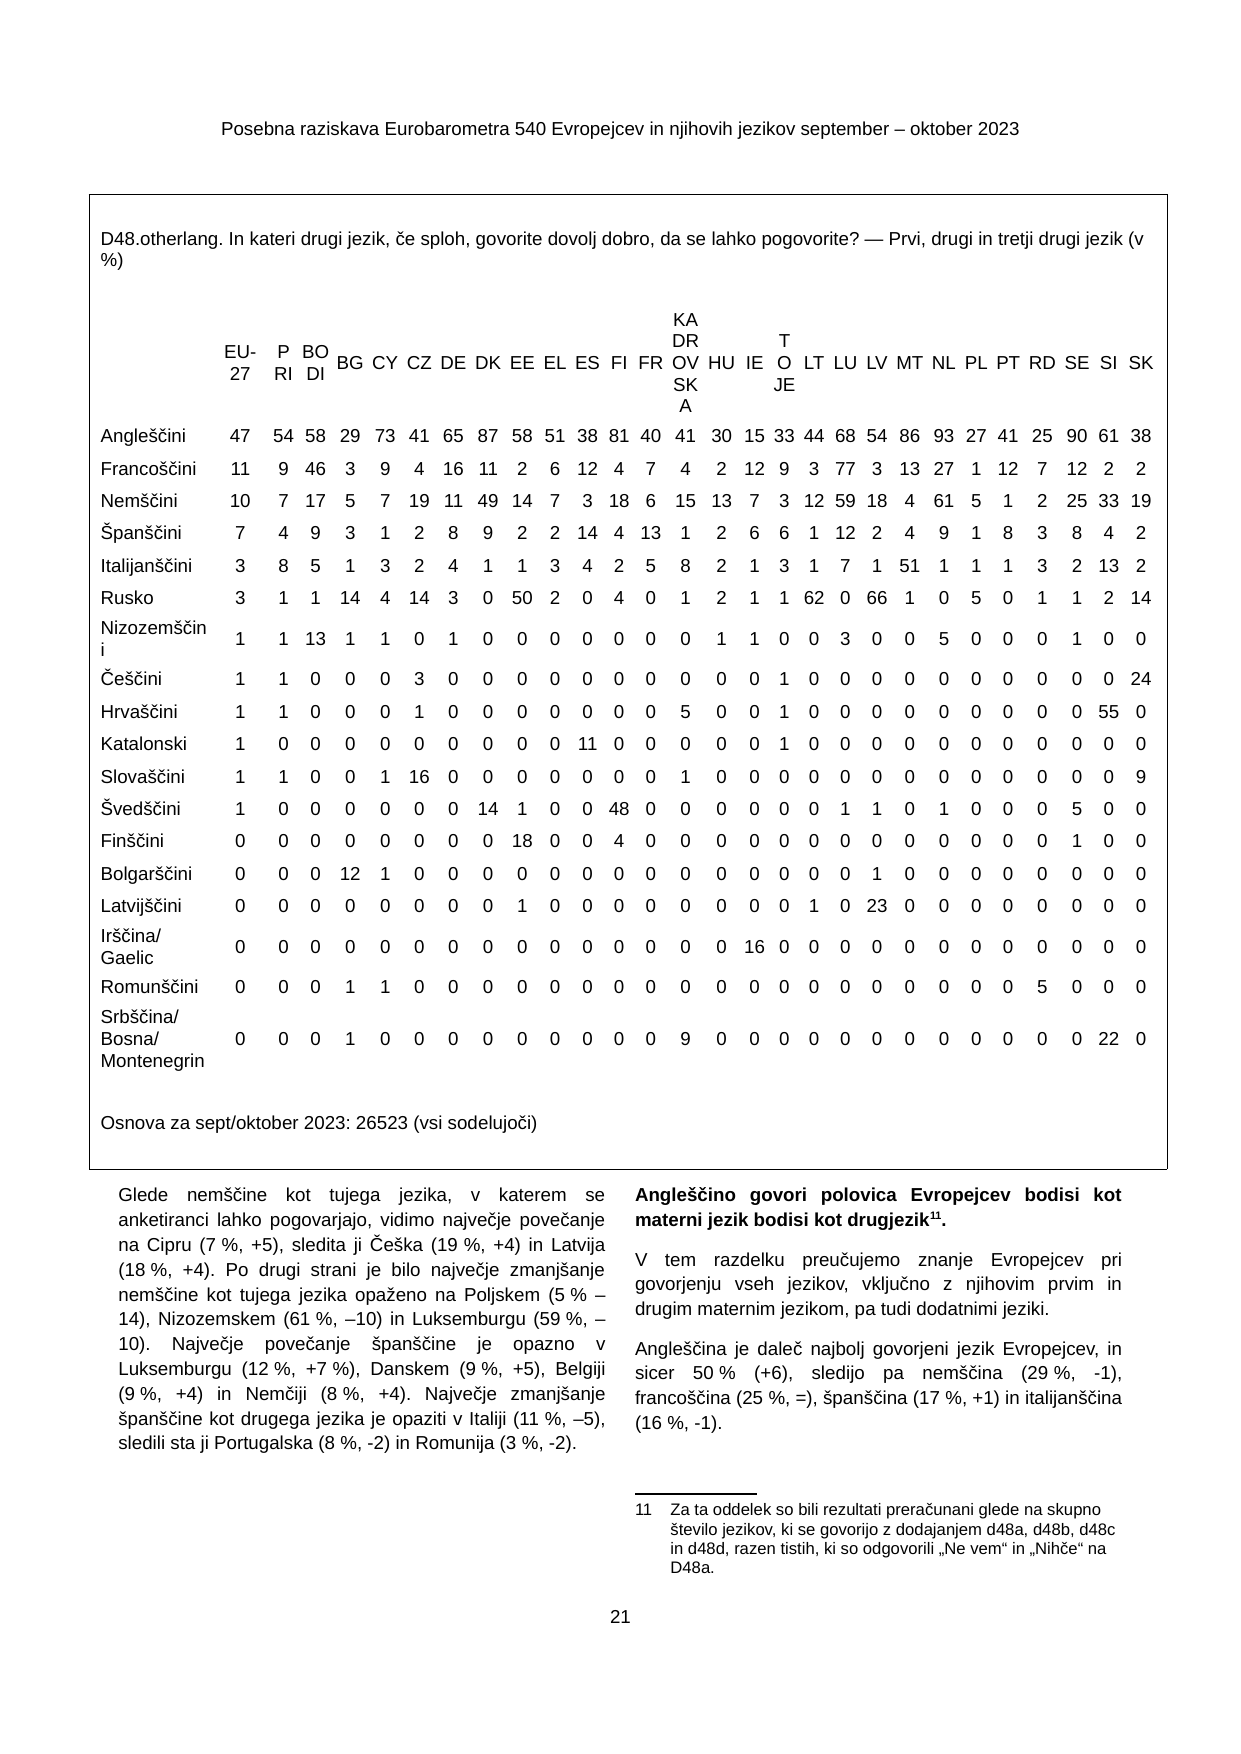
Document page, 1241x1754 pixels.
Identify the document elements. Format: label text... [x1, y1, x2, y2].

table_cell 0 [1123, 825, 1158, 857]
table_cell PRI [268, 306, 299, 419]
table_cell [98, 1074, 212, 1106]
table_cell [862, 274, 892, 306]
table_cell 0 [299, 825, 332, 857]
table_cell 14 [332, 581, 367, 614]
table_cell [704, 1074, 739, 1106]
table_header D48.otherlang. In kateri drugi jezik, če sploh, govorite dovolj dobro, da se lahko pogovorite? — Prvi, drugi in tretji drugi jezik (v %) [98, 225, 1158, 273]
table_cell 0 [992, 1003, 1024, 1074]
table_cell EL [539, 306, 571, 419]
table_cell [332, 274, 367, 306]
table_cell 0 [892, 793, 927, 825]
table_cell 7 [829, 549, 862, 581]
table_cell 0 [1123, 793, 1158, 825]
table_cell 29 [332, 420, 367, 452]
table_cell 0 [1024, 760, 1060, 792]
table_cell CY [368, 306, 402, 419]
table_cell 0 [740, 760, 769, 792]
table_cell 0 [704, 890, 739, 922]
table_cell 13 [1094, 549, 1123, 581]
table_cell 0 [299, 663, 332, 695]
table_cell 58 [505, 420, 539, 452]
table_cell 0 [1024, 695, 1060, 728]
table_cell 0 [1123, 922, 1158, 971]
table_cell 0 [667, 614, 703, 663]
text [90, 195, 1167, 1169]
table_cell 0 [799, 825, 829, 857]
table_cell 3 [212, 581, 268, 614]
table_cell 2 [1060, 549, 1093, 581]
table_cell 3 [799, 452, 829, 484]
table_cell 0 [539, 922, 571, 971]
table_cell 0 [862, 728, 892, 760]
table_cell 1 [332, 614, 367, 663]
table_cell 0 [571, 971, 604, 1003]
table_cell 12 [332, 857, 367, 889]
table_cell 1 [704, 614, 739, 663]
table_cell 9 [927, 517, 960, 549]
table_cell 0 [892, 614, 927, 663]
table_cell 1 [799, 549, 829, 581]
table_cell 0 [212, 890, 268, 922]
table_cell 2 [505, 452, 539, 484]
table_cell 1 [212, 663, 268, 695]
table_cell 0 [740, 695, 769, 728]
table_cell 0 [960, 614, 992, 663]
table_cell 51 [892, 549, 927, 581]
table_cell 0 [212, 825, 268, 857]
table_cell 1 [960, 517, 992, 549]
table_cell 0 [212, 971, 268, 1003]
table_cell 0 [436, 663, 471, 695]
table_cell 18 [862, 484, 892, 517]
table_cell 0 [539, 614, 571, 663]
table_cell 3 [436, 581, 471, 614]
table_cell [1123, 1074, 1158, 1106]
table_cell 5 [634, 549, 667, 581]
table_cell 0 [769, 922, 799, 971]
table_cell 0 [829, 857, 862, 889]
table_cell 1 [505, 890, 539, 922]
table_cell 0 [471, 922, 505, 971]
table_cell Romunščini [98, 971, 212, 1003]
table_cell 0 [862, 1003, 892, 1074]
table_cell [1024, 1074, 1060, 1106]
table_cell 0 [892, 695, 927, 728]
table_cell 1 [992, 549, 1024, 581]
table_cell 0 [829, 663, 862, 695]
table_cell 5 [960, 484, 992, 517]
table_cell 14 [571, 517, 604, 549]
table_cell [268, 274, 299, 306]
table_cell [799, 274, 829, 306]
table_cell 16 [436, 452, 471, 484]
table_cell 0 [436, 922, 471, 971]
table_cell 33 [1094, 484, 1123, 517]
table_cell 17 [299, 484, 332, 517]
table_cell 1 [740, 581, 769, 614]
table_cell 0 [769, 760, 799, 792]
table_cell 0 [402, 1003, 436, 1074]
table_cell LT [799, 306, 829, 419]
table_cell Švedščini [98, 793, 212, 825]
table_cell 0 [1060, 971, 1093, 1003]
table_cell 2 [1094, 581, 1123, 614]
table_cell 0 [769, 857, 799, 889]
table_cell 9 [1123, 760, 1158, 792]
table_cell 1 [769, 728, 799, 760]
table_cell 0 [892, 728, 927, 760]
table_cell 0 [332, 663, 367, 695]
table_cell 0 [471, 1003, 505, 1074]
table_cell 0 [992, 695, 1024, 728]
table_cell 13 [892, 452, 927, 484]
table_cell 81 [604, 420, 634, 452]
table_cell 0 [892, 922, 927, 971]
table_cell 2 [1094, 452, 1123, 484]
table_cell 1 [740, 549, 769, 581]
table_cell 0 [436, 728, 471, 760]
table_cell 3 [862, 452, 892, 484]
table_cell 0 [571, 695, 604, 728]
table_cell 1 [740, 614, 769, 663]
table_cell 0 [471, 760, 505, 792]
table_cell [1094, 1074, 1123, 1106]
table_cell 0 [960, 890, 992, 922]
table_cell 1 [769, 695, 799, 728]
table_cell 0 [402, 614, 436, 663]
table_cell 0 [799, 614, 829, 663]
table_cell 87 [471, 420, 505, 452]
table_cell 0 [539, 760, 571, 792]
table_cell 3 [332, 517, 367, 549]
text [635, 177, 1122, 194]
table_cell 0 [402, 728, 436, 760]
table_cell 0 [862, 695, 892, 728]
table_cell [927, 1074, 960, 1106]
table_cell 0 [667, 971, 703, 1003]
table_cell 0 [471, 581, 505, 614]
table_cell 0 [539, 793, 571, 825]
table_cell 0 [927, 663, 960, 695]
table_cell 0 [634, 1003, 667, 1074]
table_cell 0 [740, 793, 769, 825]
table_cell [704, 274, 739, 306]
table_cell Srbščina/Bosna/Montenegrin [98, 1003, 212, 1074]
table_cell 1 [212, 793, 268, 825]
table_cell 0 [436, 971, 471, 1003]
table_cell 68 [829, 420, 862, 452]
table_cell [212, 274, 268, 306]
table_cell [268, 1074, 299, 1106]
table_cell 0 [505, 728, 539, 760]
table_cell 0 [927, 825, 960, 857]
table_cell 54 [268, 420, 299, 452]
table_cell 0 [704, 695, 739, 728]
table_cell 0 [299, 1003, 332, 1074]
table_cell 0 [960, 663, 992, 695]
table_cell Francoščini [98, 452, 212, 484]
table_cell 0 [862, 825, 892, 857]
table_cell 3 [769, 484, 799, 517]
table_cell 0 [1024, 728, 1060, 760]
table_cell [992, 1074, 1024, 1106]
table_cell 11 [212, 452, 268, 484]
table_cell 0 [1123, 1003, 1158, 1074]
table_cell 0 [604, 922, 634, 971]
table_cell 3 [368, 549, 402, 581]
table_cell 46 [299, 452, 332, 484]
table_cell 15 [740, 420, 769, 452]
text Angleščina je daleč najbolj govorjeni jezik Evropejcev, in sicer 50 % (+6), sledijo pa nemščina (29 %, -1), francoščina (25 %, =), španščina (17 %, +1) in italijanščina (16 %, -1). [635, 1337, 1122, 1433]
table_cell 1 [769, 581, 799, 614]
table_cell 0 [436, 825, 471, 857]
table_cell 0 [268, 825, 299, 857]
text Za ta oddelek so bili rezultati preračunani glede na skupno število jezikov, ki se govorijo z dodajanjem d48a, d48b, d48c in d48d, razen tistih, ki so odgovorili „Ne vem“ in „Nihče“ na D48a. [635, 1500, 1122, 1577]
table_cell 13 [299, 614, 332, 663]
table_cell 8 [268, 549, 299, 581]
table_cell Katalonski [98, 728, 212, 760]
table_cell 58 [299, 420, 332, 452]
table_cell 62 [799, 581, 829, 614]
table_cell 0 [960, 971, 992, 1003]
table_cell [992, 274, 1024, 306]
table_cell 23 [862, 890, 892, 922]
table_cell 0 [927, 695, 960, 728]
table_cell 7 [539, 484, 571, 517]
table_cell 0 [332, 760, 367, 792]
table_cell 0 [1094, 663, 1123, 695]
table_cell 14 [471, 793, 505, 825]
table_cell 1 [268, 581, 299, 614]
table_cell 4 [1094, 517, 1123, 549]
table_cell 5 [667, 695, 703, 728]
table_cell [1060, 274, 1093, 306]
table_cell 0 [1024, 663, 1060, 695]
table_cell 5 [299, 549, 332, 581]
table_cell 0 [332, 793, 367, 825]
table_cell 2 [704, 452, 739, 484]
table_cell 0 [571, 825, 604, 857]
table_cell 0 [402, 971, 436, 1003]
table_cell KADROVSKA [667, 306, 703, 419]
table_cell 0 [505, 857, 539, 889]
table_cell 8 [436, 517, 471, 549]
table_cell 1 [436, 614, 471, 663]
table_cell 3 [571, 484, 604, 517]
table_cell 14 [1123, 581, 1158, 614]
table_cell [571, 274, 604, 306]
table_cell 0 [539, 695, 571, 728]
table_cell 0 [634, 614, 667, 663]
table_cell [604, 274, 634, 306]
table_cell SI [1094, 306, 1123, 419]
table_cell 0 [299, 695, 332, 728]
table_cell 0 [704, 922, 739, 971]
table_cell 0 [1094, 922, 1123, 971]
table_cell 10 [212, 484, 268, 517]
table_cell 0 [1123, 890, 1158, 922]
table_cell 0 [332, 728, 367, 760]
table_cell 0 [1094, 825, 1123, 857]
table_cell 4 [402, 452, 436, 484]
table_cell 1 [927, 793, 960, 825]
table_cell 0 [892, 971, 927, 1003]
table_cell HU [704, 306, 739, 419]
table_cell 0 [740, 857, 769, 889]
table_cell 1 [471, 549, 505, 581]
table_cell [402, 274, 436, 306]
table_cell 0 [862, 922, 892, 971]
table_cell 0 [927, 971, 960, 1003]
table_cell Nemščini [98, 484, 212, 517]
table_cell 0 [1024, 857, 1060, 889]
table_cell 0 [604, 695, 634, 728]
table_cell 0 [1060, 922, 1093, 971]
table_cell 1 [829, 793, 862, 825]
table_cell 0 [634, 663, 667, 695]
table_cell 14 [402, 581, 436, 614]
table_cell 0 [799, 663, 829, 695]
table_cell 16 [402, 760, 436, 792]
table_cell 0 [571, 614, 604, 663]
table_cell 11 [471, 452, 505, 484]
table_cell 12 [740, 452, 769, 484]
table_cell 0 [769, 890, 799, 922]
table_cell 0 [667, 857, 703, 889]
table_cell 66 [862, 581, 892, 614]
table_cell 0 [769, 793, 799, 825]
table_cell 0 [471, 695, 505, 728]
table_cell 0 [1094, 760, 1123, 792]
table_cell 27 [927, 452, 960, 484]
table_cell 12 [799, 484, 829, 517]
table_cell 0 [927, 728, 960, 760]
table_cell IE [740, 306, 769, 419]
table_cell 1 [505, 793, 539, 825]
table_cell DK [471, 306, 505, 419]
table_cell 7 [368, 484, 402, 517]
table_cell 4 [604, 825, 634, 857]
table_cell [960, 274, 992, 306]
table_cell 0 [740, 663, 769, 695]
table_cell 2 [539, 581, 571, 614]
table_cell 0 [892, 890, 927, 922]
table_cell [769, 274, 799, 306]
table_cell [368, 1074, 402, 1106]
table_cell 0 [1123, 728, 1158, 760]
table_cell 0 [604, 728, 634, 760]
table_cell Finščini [98, 825, 212, 857]
table_cell 1 [268, 695, 299, 728]
table_cell 0 [368, 728, 402, 760]
table_cell 1 [268, 663, 299, 695]
table_cell 2 [1123, 517, 1158, 549]
table_cell 49 [471, 484, 505, 517]
table_cell 8 [667, 549, 703, 581]
table_cell 0 [505, 614, 539, 663]
table_cell 3 [332, 452, 367, 484]
table_cell 0 [299, 890, 332, 922]
table_cell 9 [268, 452, 299, 484]
table_cell 7 [634, 452, 667, 484]
table_cell 4 [604, 517, 634, 549]
table_cell 12 [992, 452, 1024, 484]
table_cell 86 [892, 420, 927, 452]
table_cell [436, 274, 471, 306]
table_cell [667, 1074, 703, 1106]
table_cell [829, 274, 862, 306]
table_cell 0 [604, 857, 634, 889]
table_cell 0 [634, 728, 667, 760]
table_cell 0 [1060, 663, 1093, 695]
table_cell 41 [402, 420, 436, 452]
table_cell 0 [1060, 728, 1093, 760]
table_cell 6 [740, 517, 769, 549]
table_cell 51 [539, 420, 571, 452]
table_cell 0 [634, 971, 667, 1003]
table_cell 0 [1060, 1003, 1093, 1074]
table_cell [539, 274, 571, 306]
table_cell 0 [436, 695, 471, 728]
table_cell 0 [634, 890, 667, 922]
table_cell 0 [799, 760, 829, 792]
table_cell 1 [212, 760, 268, 792]
table_cell 0 [368, 890, 402, 922]
table_cell 38 [1123, 420, 1158, 452]
table_cell 0 [604, 663, 634, 695]
table_cell Bolgarščini [98, 857, 212, 889]
table_cell 0 [1094, 857, 1123, 889]
table_cell 0 [539, 1003, 571, 1074]
table_cell [98, 306, 212, 419]
table_cell Angleščini [98, 420, 212, 452]
table_cell 0 [829, 890, 862, 922]
table_cell 1 [1060, 614, 1093, 663]
table_cell 0 [799, 793, 829, 825]
table_cell 0 [1024, 614, 1060, 663]
table_cell 0 [769, 971, 799, 1003]
table_cell 0 [829, 728, 862, 760]
table_cell 59 [829, 484, 862, 517]
table_cell 8 [1060, 517, 1093, 549]
table_cell 0 [268, 1003, 299, 1074]
table_cell 1 [799, 517, 829, 549]
table_cell 0 [571, 922, 604, 971]
table_cell 1 [268, 614, 299, 663]
table_cell 19 [402, 484, 436, 517]
table_cell 0 [571, 581, 604, 614]
table_cell 0 [604, 760, 634, 792]
table_cell 4 [667, 452, 703, 484]
table_cell 5 [960, 581, 992, 614]
table_cell 0 [471, 614, 505, 663]
table_cell 0 [960, 1003, 992, 1074]
table_cell 0 [704, 825, 739, 857]
table_cell 1 [368, 971, 402, 1003]
table_cell 77 [829, 452, 862, 484]
table_cell 0 [1060, 760, 1093, 792]
table_cell 1 [960, 549, 992, 581]
table_cell 0 [505, 760, 539, 792]
table_cell 0 [799, 922, 829, 971]
table_cell 0 [960, 922, 992, 971]
table_cell 6 [634, 484, 667, 517]
table_cell 0 [332, 890, 367, 922]
table_cell 1 [368, 760, 402, 792]
table_cell 0 [332, 695, 367, 728]
table_cell LV [862, 306, 892, 419]
table_cell 0 [927, 922, 960, 971]
table_cell 4 [604, 452, 634, 484]
table_cell Latvijščini [98, 890, 212, 922]
table_cell 1 [505, 549, 539, 581]
table_cell 93 [927, 420, 960, 452]
table_cell 0 [992, 857, 1024, 889]
table_cell 0 [332, 825, 367, 857]
table_cell 9 [769, 452, 799, 484]
table_cell 0 [539, 825, 571, 857]
table_cell 0 [436, 793, 471, 825]
table_cell 0 [299, 971, 332, 1003]
table_cell 3 [212, 549, 268, 581]
table_cell [634, 1074, 667, 1106]
table_cell [892, 274, 927, 306]
table_cell 0 [368, 793, 402, 825]
table_cell 0 [1024, 890, 1060, 922]
table_cell EE [505, 306, 539, 419]
text V tem razdelku preučujemo znanje Evropejcev pri govorjenju vseh jezikov, vključno z njihovim prvim in drugim maternim jezikom, pa tudi dodatnimi jeziki. [635, 1248, 1122, 1319]
table_cell 1 [992, 484, 1024, 517]
table_cell 0 [634, 922, 667, 971]
table_cell BG [332, 306, 367, 419]
table_cell 61 [1094, 420, 1123, 452]
table_cell 0 [740, 1003, 769, 1074]
table_cell [299, 274, 332, 306]
table_cell NL [927, 306, 960, 419]
table_cell 0 [927, 890, 960, 922]
table_cell 0 [740, 890, 769, 922]
table_cell 0 [892, 857, 927, 889]
table_cell 8 [992, 517, 1024, 549]
table_cell 0 [704, 663, 739, 695]
table_cell [634, 274, 667, 306]
table_cell Irščina/Gaelic [98, 922, 212, 971]
table_cell 0 [667, 825, 703, 857]
table_cell 1 [299, 581, 332, 614]
table_cell 1 [368, 857, 402, 889]
table_cell Italijanščini [98, 549, 212, 581]
table_cell 25 [1024, 420, 1060, 452]
table_cell 7 [740, 484, 769, 517]
table_cell 0 [862, 663, 892, 695]
table_cell 0 [960, 728, 992, 760]
table_cell 0 [892, 1003, 927, 1074]
table_cell [471, 274, 505, 306]
table_cell 19 [1123, 484, 1158, 517]
table_cell 9 [368, 452, 402, 484]
table_cell 0 [368, 695, 402, 728]
table_cell [799, 1074, 829, 1106]
table_cell 0 [704, 793, 739, 825]
table_cell 2 [604, 549, 634, 581]
table_cell 1 [1060, 581, 1093, 614]
table_cell 1 [960, 452, 992, 484]
table_cell Osnova za sept/oktober 2023: 26523 (vsi sodelujoči) [98, 1106, 1158, 1139]
table_cell 14 [505, 484, 539, 517]
table_cell 0 [1123, 614, 1158, 663]
table_cell 44 [799, 420, 829, 452]
table_cell 0 [604, 1003, 634, 1074]
table_cell 4 [436, 549, 471, 581]
table_cell 0 [927, 760, 960, 792]
table_cell 4 [892, 517, 927, 549]
table_cell 11 [571, 728, 604, 760]
table_cell 0 [634, 695, 667, 728]
table_cell 0 [992, 728, 1024, 760]
table_cell [604, 1074, 634, 1106]
table_cell 0 [436, 890, 471, 922]
table_cell Rusko [98, 581, 212, 614]
table_cell 0 [634, 793, 667, 825]
table_cell 1 [402, 695, 436, 728]
table_cell 0 [992, 890, 1024, 922]
table_cell 0 [799, 728, 829, 760]
table_cell 1 [862, 793, 892, 825]
table_cell 65 [436, 420, 471, 452]
text Glede nemščine kot tujega jezika, v katerem se anketiranci lahko pogovarjajo, vidimo največje povečanje na Cipru (7 %, +5), sledita ji Češka (19 %, +4) in Latvija (18 %, +4). Po drugi strani je bilo največje zmanjšanje nemščine kot tujega jezika opaženo na Poljskem (5 % – 14), Nizozemskem (61 %, –10) in Luksemburgu (59 %, –10). Največje povečanje španščine je opazno v Luksemburgu (12 %, +7 %), Danskem (9 %, +5), Belgiji (9 %, +4) in Nemčiji (8 %, +4). Največje zmanjšanje španščine kot drugega jezika je opaziti v Italiji (11 %, –5), sledili sta ji Portugalska (8 %, -2) in Romunija (3 %, -2). [118, 1170, 605, 1454]
table_cell 3 [769, 549, 799, 581]
table_cell 0 [299, 922, 332, 971]
table_cell 0 [704, 1003, 739, 1074]
table_cell 0 [799, 857, 829, 889]
table_cell [829, 1074, 862, 1106]
table_cell 0 [1060, 857, 1093, 889]
table_cell 55 [1094, 695, 1123, 728]
table_cell 41 [992, 420, 1024, 452]
table_cell 0 [740, 825, 769, 857]
table_cell 1 [212, 614, 268, 663]
table_cell 1 [368, 517, 402, 549]
table_cell 0 [992, 922, 1024, 971]
table_cell 54 [862, 420, 892, 452]
table_cell 2 [704, 549, 739, 581]
table_cell 0 [829, 581, 862, 614]
table_cell 0 [571, 760, 604, 792]
table_cell 0 [892, 663, 927, 695]
table_cell 4 [571, 549, 604, 581]
table_cell 0 [539, 728, 571, 760]
table_cell 0 [799, 1003, 829, 1074]
table_cell [402, 1074, 436, 1106]
table_cell 1 [1024, 581, 1060, 614]
table_cell 0 [769, 1003, 799, 1074]
table_cell PL [960, 306, 992, 419]
table_cell 0 [927, 1003, 960, 1074]
table_cell 0 [268, 793, 299, 825]
table_cell 61 [927, 484, 960, 517]
table_cell 1 [332, 1003, 367, 1074]
table_cell [927, 274, 960, 306]
table_cell 0 [740, 728, 769, 760]
table_cell 25 [1060, 484, 1093, 517]
table_cell 1 [667, 517, 703, 549]
table_cell 16 [740, 922, 769, 971]
table_cell 27 [960, 420, 992, 452]
table_cell 0 [571, 1003, 604, 1074]
table_cell 1 [799, 890, 829, 922]
table_cell 0 [634, 581, 667, 614]
table_cell 0 [299, 857, 332, 889]
table_cell 0 [402, 793, 436, 825]
table_cell 0 [402, 922, 436, 971]
table_cell 1 [212, 695, 268, 728]
table_cell [1123, 274, 1158, 306]
table_cell 0 [862, 971, 892, 1003]
table_cell SK [1123, 306, 1158, 419]
table_cell 0 [829, 922, 862, 971]
table_cell 11 [436, 484, 471, 517]
table_cell Hrvaščini [98, 695, 212, 728]
table_cell 13 [704, 484, 739, 517]
table_cell 0 [960, 857, 992, 889]
table_cell [892, 1074, 927, 1106]
table_cell 30 [704, 420, 739, 452]
table_cell 0 [1094, 728, 1123, 760]
table_cell 90 [1060, 420, 1093, 452]
table_cell 7 [212, 517, 268, 549]
table_cell 0 [436, 760, 471, 792]
table_cell 0 [829, 825, 862, 857]
table_cell 4 [268, 517, 299, 549]
table_cell 1 [927, 549, 960, 581]
table_cell 0 [571, 663, 604, 695]
table_cell 2 [402, 549, 436, 581]
table_cell 1 [268, 760, 299, 792]
table_cell 3 [1024, 517, 1060, 549]
table_cell 4 [892, 484, 927, 517]
table_cell 0 [634, 857, 667, 889]
table_cell [212, 1074, 268, 1106]
table_cell 5 [1060, 793, 1093, 825]
table_cell [862, 1074, 892, 1106]
table_cell 0 [604, 614, 634, 663]
table_cell 2 [402, 517, 436, 549]
table_cell ES [571, 306, 604, 419]
table_cell 0 [436, 1003, 471, 1074]
table_cell 50 [505, 581, 539, 614]
table_cell 13 [634, 517, 667, 549]
table_cell 0 [829, 1003, 862, 1074]
table_cell 0 [1060, 890, 1093, 922]
table_cell 0 [992, 825, 1024, 857]
table_cell 1 [332, 971, 367, 1003]
table_cell 0 [740, 971, 769, 1003]
table_cell BODI [299, 306, 332, 419]
table_cell 0 [212, 922, 268, 971]
table_cell 0 [212, 857, 268, 889]
table_cell 0 [368, 663, 402, 695]
table_cell 0 [704, 760, 739, 792]
table_cell 0 [1123, 857, 1158, 889]
table_cell 0 [992, 760, 1024, 792]
table_cell [436, 1074, 471, 1106]
table_cell 0 [829, 971, 862, 1003]
table_cell 38 [571, 420, 604, 452]
text Angleščino govori polovica Evropejcev bodisi kot materni jezik bodisi kot drugjezik. [635, 1170, 1122, 1231]
table_cell 0 [471, 857, 505, 889]
table_cell 0 [704, 857, 739, 889]
table_cell [740, 1074, 769, 1106]
table_cell 0 [539, 971, 571, 1003]
table_cell 0 [667, 890, 703, 922]
table_cell 15 [667, 484, 703, 517]
table_cell PT [992, 306, 1024, 419]
table_cell CZ [402, 306, 436, 419]
table_cell 0 [436, 857, 471, 889]
table_cell 0 [402, 890, 436, 922]
table_cell 0 [471, 825, 505, 857]
table_cell 1 [1060, 825, 1093, 857]
table_cell DE [436, 306, 471, 419]
table_cell 0 [960, 695, 992, 728]
table_cell [740, 274, 769, 306]
table_cell 0 [769, 825, 799, 857]
table_cell 0 [1123, 695, 1158, 728]
table_cell 0 [960, 825, 992, 857]
table_cell [1060, 1074, 1093, 1106]
table_cell 0 [299, 793, 332, 825]
table_cell TO JE [769, 306, 799, 419]
table_cell 12 [829, 517, 862, 549]
table_cell 0 [471, 971, 505, 1003]
table_cell 73 [368, 420, 402, 452]
table_cell 4 [368, 581, 402, 614]
table_cell [368, 274, 402, 306]
table_cell 5 [927, 614, 960, 663]
table_cell 0 [1060, 695, 1093, 728]
table_cell 5 [1024, 971, 1060, 1003]
table_cell 7 [1024, 452, 1060, 484]
table_cell 0 [539, 857, 571, 889]
table_cell 0 [927, 581, 960, 614]
table_cell [505, 1074, 539, 1106]
table_cell 18 [604, 484, 634, 517]
table_cell 3 [1024, 549, 1060, 581]
table_cell 2 [1123, 452, 1158, 484]
table_cell 0 [571, 793, 604, 825]
table_cell 0 [571, 857, 604, 889]
table_cell [471, 1074, 505, 1106]
table_cell 9 [299, 517, 332, 549]
table_cell 6 [539, 452, 571, 484]
table_cell 1 [862, 549, 892, 581]
table_cell 2 [862, 517, 892, 549]
table_cell 4 [604, 581, 634, 614]
table_cell 0 [368, 922, 402, 971]
table_cell 6 [769, 517, 799, 549]
table_cell LU [829, 306, 862, 419]
table_cell 0 [212, 1003, 268, 1074]
table_cell [571, 1074, 604, 1106]
table_cell [332, 1074, 367, 1106]
table_cell 0 [667, 663, 703, 695]
table_cell 0 [862, 760, 892, 792]
table_cell 1 [368, 614, 402, 663]
table_cell Češčini [98, 663, 212, 695]
table_cell 0 [960, 760, 992, 792]
table_cell 0 [539, 890, 571, 922]
table_cell 33 [769, 420, 799, 452]
table_cell 0 [505, 1003, 539, 1074]
table_cell 0 [268, 728, 299, 760]
table_cell 0 [1094, 793, 1123, 825]
table_cell 0 [992, 614, 1024, 663]
table_cell 0 [604, 971, 634, 1003]
table_cell Slovaščini [98, 760, 212, 792]
table_cell 0 [505, 922, 539, 971]
table_cell 0 [862, 614, 892, 663]
table_cell 0 [299, 728, 332, 760]
table_cell 1 [769, 663, 799, 695]
table_cell 0 [667, 793, 703, 825]
table_cell Nizozemščini [98, 614, 212, 663]
table_cell 3 [539, 549, 571, 581]
table_cell 1 [212, 728, 268, 760]
table_cell 0 [769, 614, 799, 663]
table_cell 0 [927, 857, 960, 889]
table_cell 1 [667, 760, 703, 792]
table_cell [960, 1074, 992, 1106]
table_cell 2 [704, 581, 739, 614]
table_cell 0 [667, 728, 703, 760]
table_cell 0 [667, 922, 703, 971]
table_cell 5 [332, 484, 367, 517]
table_cell SE [1060, 306, 1093, 419]
table_cell 47 [212, 420, 268, 452]
table_cell 0 [799, 971, 829, 1003]
table_cell 0 [992, 971, 1024, 1003]
table_cell 1 [332, 549, 367, 581]
table_cell 22 [1094, 1003, 1123, 1074]
table_cell 0 [402, 857, 436, 889]
table_cell [505, 274, 539, 306]
table_cell 40 [634, 420, 667, 452]
table_cell [769, 1074, 799, 1106]
table_cell 3 [829, 614, 862, 663]
table_cell 0 [332, 922, 367, 971]
table_cell 0 [892, 760, 927, 792]
table_cell MT [892, 306, 927, 419]
table_cell [1024, 274, 1060, 306]
table_cell 0 [1094, 614, 1123, 663]
table_cell 2 [704, 517, 739, 549]
table_cell 0 [1094, 890, 1123, 922]
table_cell 3 [402, 663, 436, 695]
table_cell 0 [471, 728, 505, 760]
table_cell 0 [268, 857, 299, 889]
table_cell 0 [992, 581, 1024, 614]
table_cell [98, 274, 212, 306]
table_cell 1 [667, 581, 703, 614]
table_cell 0 [471, 890, 505, 922]
table_cell [667, 274, 703, 306]
table_cell [299, 1074, 332, 1106]
table_cell 0 [892, 825, 927, 857]
table_cell 0 [1123, 971, 1158, 1003]
table_cell 0 [402, 825, 436, 857]
table_cell 0 [704, 971, 739, 1003]
table_cell 0 [992, 663, 1024, 695]
table_cell Španščini [98, 517, 212, 549]
table_cell 48 [604, 793, 634, 825]
table_cell 1 [892, 581, 927, 614]
table_cell 12 [1060, 452, 1093, 484]
table_cell FI [604, 306, 634, 419]
table_cell 0 [368, 1003, 402, 1074]
table_cell 0 [268, 971, 299, 1003]
table_cell 0 [505, 663, 539, 695]
table_cell 2 [1024, 484, 1060, 517]
table_cell 0 [299, 760, 332, 792]
table_cell 41 [667, 420, 703, 452]
table_cell RD [1024, 306, 1060, 419]
table_cell 0 [368, 825, 402, 857]
table_cell 0 [704, 728, 739, 760]
table_cell 1 [862, 857, 892, 889]
table_cell 0 [505, 695, 539, 728]
table_cell 24 [1123, 663, 1158, 695]
table_cell FR [634, 306, 667, 419]
table_cell 0 [960, 793, 992, 825]
table_cell 0 [268, 890, 299, 922]
table_cell 0 [1024, 825, 1060, 857]
table_cell 0 [634, 825, 667, 857]
table_cell 0 [571, 890, 604, 922]
table_cell 0 [471, 663, 505, 695]
table_cell 0 [799, 695, 829, 728]
table_cell 0 [634, 760, 667, 792]
table_cell [539, 1074, 571, 1106]
table_cell 0 [1024, 793, 1060, 825]
table_cell [1094, 274, 1123, 306]
table_cell 0 [268, 922, 299, 971]
table_cell 18 [505, 825, 539, 857]
table_cell 0 [992, 793, 1024, 825]
table_cell 0 [829, 760, 862, 792]
table_cell 0 [1024, 922, 1060, 971]
table_cell 12 [571, 452, 604, 484]
table_cell 9 [667, 1003, 703, 1074]
table_cell 0 [829, 695, 862, 728]
table_cell 0 [505, 971, 539, 1003]
table_cell 0 [1024, 1003, 1060, 1074]
table_cell 7 [268, 484, 299, 517]
table_cell 0 [1094, 971, 1123, 1003]
table_cell 0 [539, 663, 571, 695]
table_cell 2 [539, 517, 571, 549]
table_cell 2 [1123, 549, 1158, 581]
table_cell 0 [604, 890, 634, 922]
table_cell 2 [505, 517, 539, 549]
table_cell EU-27 [212, 306, 268, 419]
table_cell 9 [471, 517, 505, 549]
